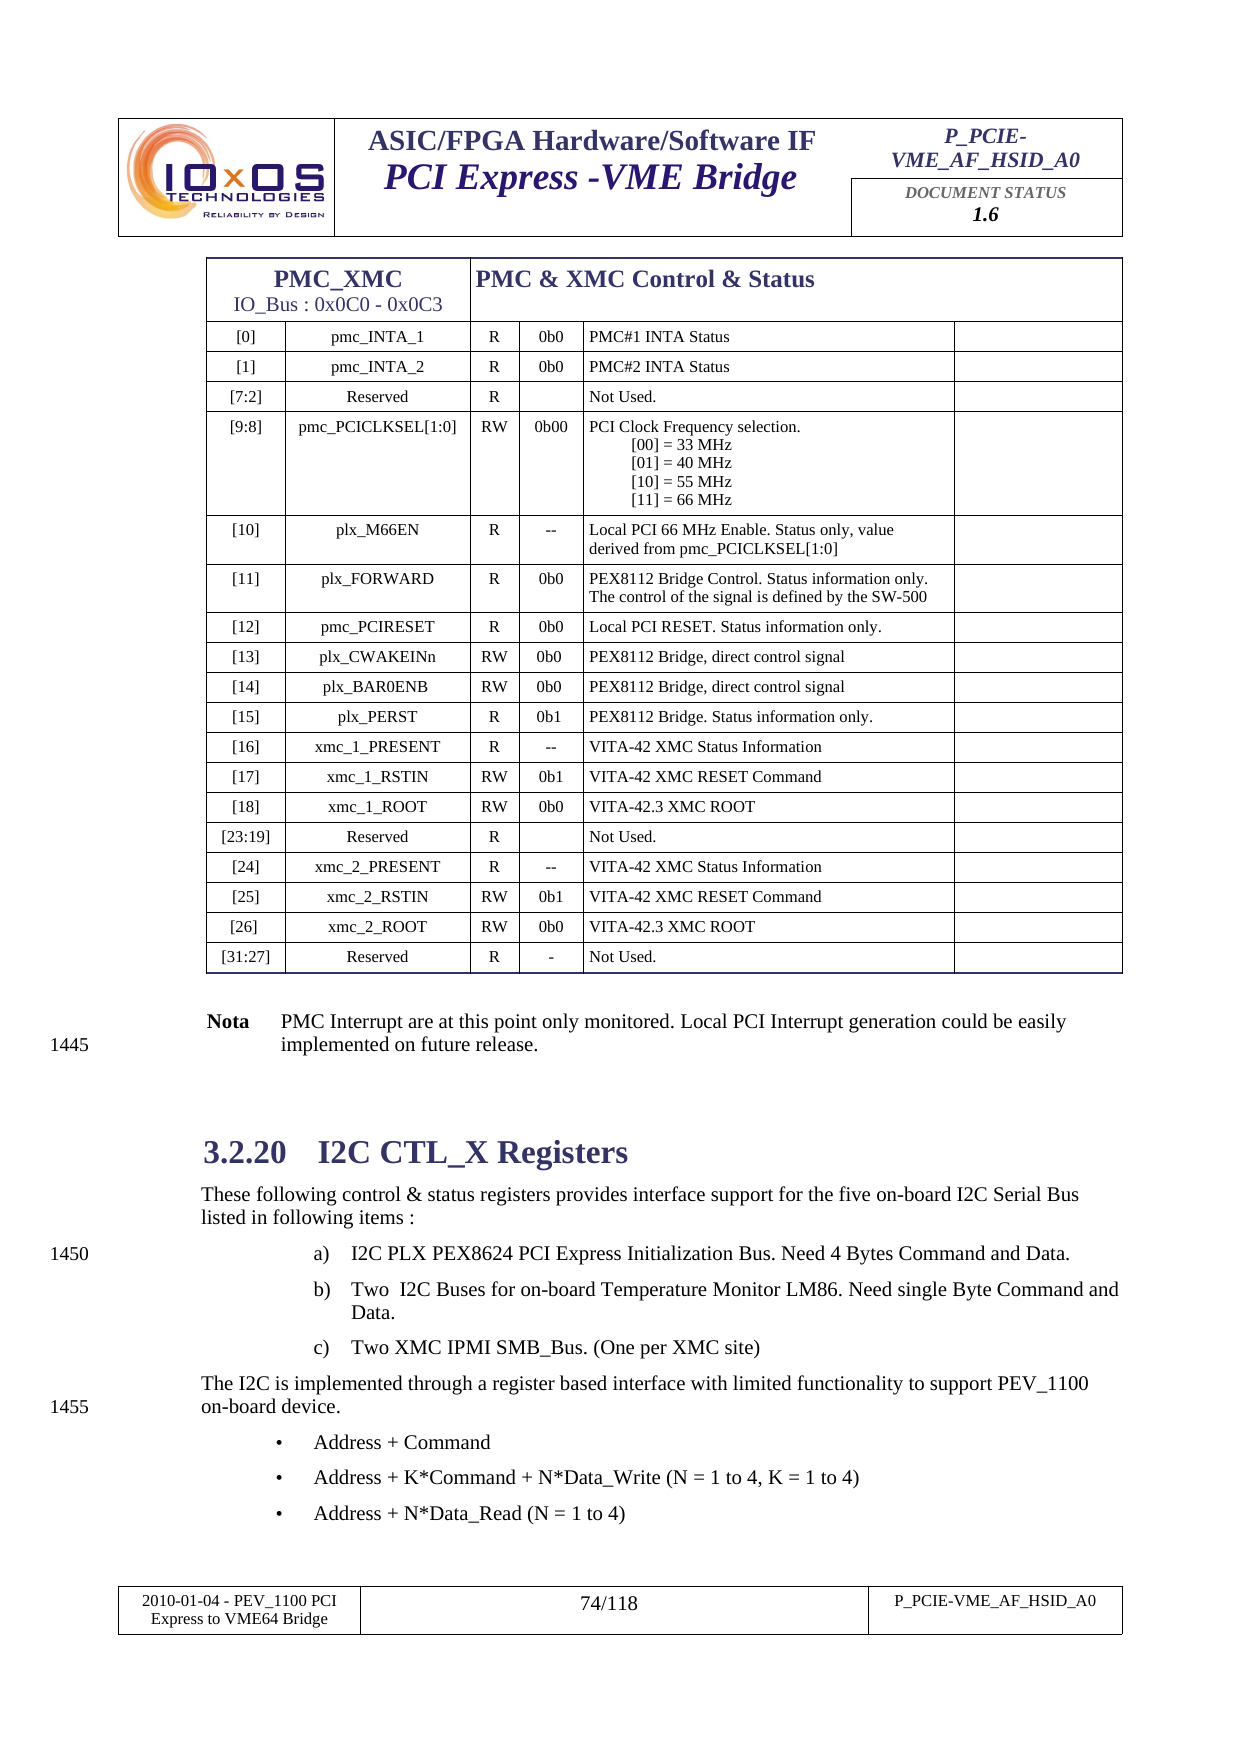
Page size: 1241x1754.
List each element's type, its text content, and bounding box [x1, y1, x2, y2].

table_cell [520, 823, 583, 852]
table_cell [18] [207, 793, 285, 822]
table_cell [955, 913, 1122, 942]
table_cell [955, 412, 1122, 515]
text These following control & status registers provides interface support for the five on-board I2C Serial Bus listed in following items : [201, 1183, 1122, 1229]
table_cell 0b00 [520, 412, 583, 515]
table_cell xmc_1_PRESENT [286, 733, 470, 762]
table_cell plx_BAR0ENB [286, 673, 470, 702]
table_cell [955, 853, 1122, 882]
table_cell RW [471, 913, 519, 942]
table_cell 0b0 [520, 913, 583, 942]
table_cell [0] [207, 322, 285, 351]
table_cell RW [471, 763, 519, 792]
table_cell R [471, 943, 519, 972]
table_cell 0b0 [520, 613, 583, 642]
table_cell [13] [207, 643, 285, 672]
table_cell 0b0 [520, 643, 583, 672]
table_cell VITA-42.3 XMC ROOT [584, 913, 954, 942]
table_header PMC & XMC Control & Status [471, 259, 1122, 321]
table_cell [24] [207, 853, 285, 882]
text Nota PMC Interrupt are at this point only monitored. Local PCI Interrupt generation could be easily implemented on future release. [207, 1010, 1122, 1056]
table_cell 0b0 [520, 352, 583, 381]
table_cell [520, 382, 583, 411]
table_cell PCI Clock Frequency selection. [00] = 33 MHz [01] = 40 MHz [10] = 55 MHz [11] = 66 MHz [584, 412, 954, 515]
table_cell plx_CWAKEINn [286, 643, 470, 672]
table_cell pmc_INTA_1 [286, 322, 470, 351]
table_cell RW [471, 793, 519, 822]
table_cell R [471, 703, 519, 732]
table_cell [955, 823, 1122, 852]
list Address + K*Command + N*Data_Write (N = 1 to 4, K = 1 to 4) [276, 1466, 1122, 1489]
table_cell R [471, 733, 519, 762]
table_cell [25] [207, 883, 285, 912]
table_cell PEX8112 Bridge, direct control signal [584, 643, 954, 672]
table_cell 0b0 [520, 673, 583, 702]
table_cell [14] [207, 673, 285, 702]
table_cell xmc_2_ROOT [286, 913, 470, 942]
table_cell xmc_1_ROOT [286, 793, 470, 822]
table_cell Not Used. [584, 943, 954, 972]
table_header PMC_XMC IO_Bus : 0x0C0 - 0x0C3 [207, 259, 470, 321]
table_cell RW [471, 883, 519, 912]
table_cell [955, 382, 1122, 411]
table_cell [955, 352, 1122, 381]
table_cell [955, 733, 1122, 762]
table_cell R [471, 352, 519, 381]
table_cell Not Used. [584, 823, 954, 852]
table_cell 0b0 [520, 322, 583, 351]
table_cell [955, 793, 1122, 822]
list Two I2C Buses for on-board Temperature Monitor LM86. Need single Byte Command and Data. [313, 1277, 1122, 1324]
table_cell Not Used. [584, 382, 954, 411]
table_cell PEX8112 Bridge, direct control signal [584, 673, 954, 702]
text The I2C is implemented through a register based interface with limited functionality to support PEV_1100 on-board device. [201, 1372, 1122, 1418]
table_cell [955, 943, 1122, 972]
table_cell R [471, 516, 519, 563]
table_cell xmc_2_PRESENT [286, 853, 470, 882]
table_cell 0b1 [520, 703, 583, 732]
table_cell [31:27] [207, 943, 285, 972]
table_cell [17] [207, 763, 285, 792]
table_cell Reserved [286, 823, 470, 852]
table_cell RW [471, 412, 519, 515]
table_cell R [471, 565, 519, 612]
table_cell [955, 703, 1122, 732]
table_cell plx_M66EN [286, 516, 470, 563]
table_cell PMC#2 INTA Status [584, 352, 954, 381]
table_cell PEX8112 Bridge. Status information only. [584, 703, 954, 732]
table_cell [1] [207, 352, 285, 381]
list I2C PLX PEX8624 PCI Express Initialization Bus. Need 4 Bytes Command and Data. [313, 1242, 1122, 1265]
table_cell Reserved [286, 943, 470, 972]
table_cell [26] [207, 913, 285, 942]
table_cell pmc_PCIRESET [286, 613, 470, 642]
table_cell R [471, 322, 519, 351]
table_cell [10] [207, 516, 285, 563]
table_cell [955, 516, 1122, 563]
table_cell -- [520, 733, 583, 762]
table_cell [955, 673, 1122, 702]
table_cell - [520, 943, 583, 972]
table_cell -- [520, 853, 583, 882]
table_cell [23:19] [207, 823, 285, 852]
table_cell [7:2] [207, 382, 285, 411]
table_cell pmc_PCICLKSEL[1:0] [286, 412, 470, 515]
table_cell Reserved [286, 382, 470, 411]
table_cell [15] [207, 703, 285, 732]
table_cell PEX8112 Bridge Control. Status information only. The control of the signal is defined by the SW-500 [584, 565, 954, 612]
table_cell [16] [207, 733, 285, 762]
subtitle I2C CTL_X Registers [195, 1134, 1122, 1171]
list Address + Command [276, 1431, 1122, 1454]
table_cell VITA-42 XMC RESET Command [584, 883, 954, 912]
table_cell -- [520, 516, 583, 563]
table_cell Local PCI 66 MHz Enable. Status only, value derived from pmc_PCICLKSEL[1:0] [584, 516, 954, 563]
list Address + N*Data_Read (N = 1 to 4) [276, 1502, 1122, 1525]
table_cell R [471, 853, 519, 882]
table_cell 0b1 [520, 763, 583, 792]
table_cell 0b0 [520, 793, 583, 822]
table_cell VITA-42 XMC Status Information [584, 733, 954, 762]
table_cell R [471, 613, 519, 642]
table_cell 0b1 [520, 883, 583, 912]
list Two XMC IPMI SMB_Bus. (One per XMC site) [313, 1336, 1122, 1359]
table_cell [955, 613, 1122, 642]
table_cell [955, 565, 1122, 612]
table_cell RW [471, 643, 519, 672]
table_cell xmc_1_RSTIN [286, 763, 470, 792]
table_cell VITA-42 XMC RESET Command [584, 763, 954, 792]
table_cell VITA-42 XMC Status Information [584, 853, 954, 882]
table_cell 0b0 [520, 565, 583, 612]
table_cell plx_PERST [286, 703, 470, 732]
table_cell RW [471, 673, 519, 702]
table_cell R [471, 382, 519, 411]
table_cell [955, 643, 1122, 672]
table_cell [955, 883, 1122, 912]
table_cell [955, 322, 1122, 351]
table_cell pmc_INTA_2 [286, 352, 470, 381]
table_cell [9:8] [207, 412, 285, 515]
table_cell VITA-42.3 XMC ROOT [584, 793, 954, 822]
table_cell [12] [207, 613, 285, 642]
table_cell R [471, 823, 519, 852]
table_cell Local PCI RESET. Status information only. [584, 613, 954, 642]
table_cell [11] [207, 565, 285, 612]
table_cell [955, 763, 1122, 792]
picture [125, 123, 326, 222]
table_cell plx_FORWARD [286, 565, 470, 612]
table_cell xmc_2_RSTIN [286, 883, 470, 912]
table_cell PMC#1 INTA Status [584, 322, 954, 351]
